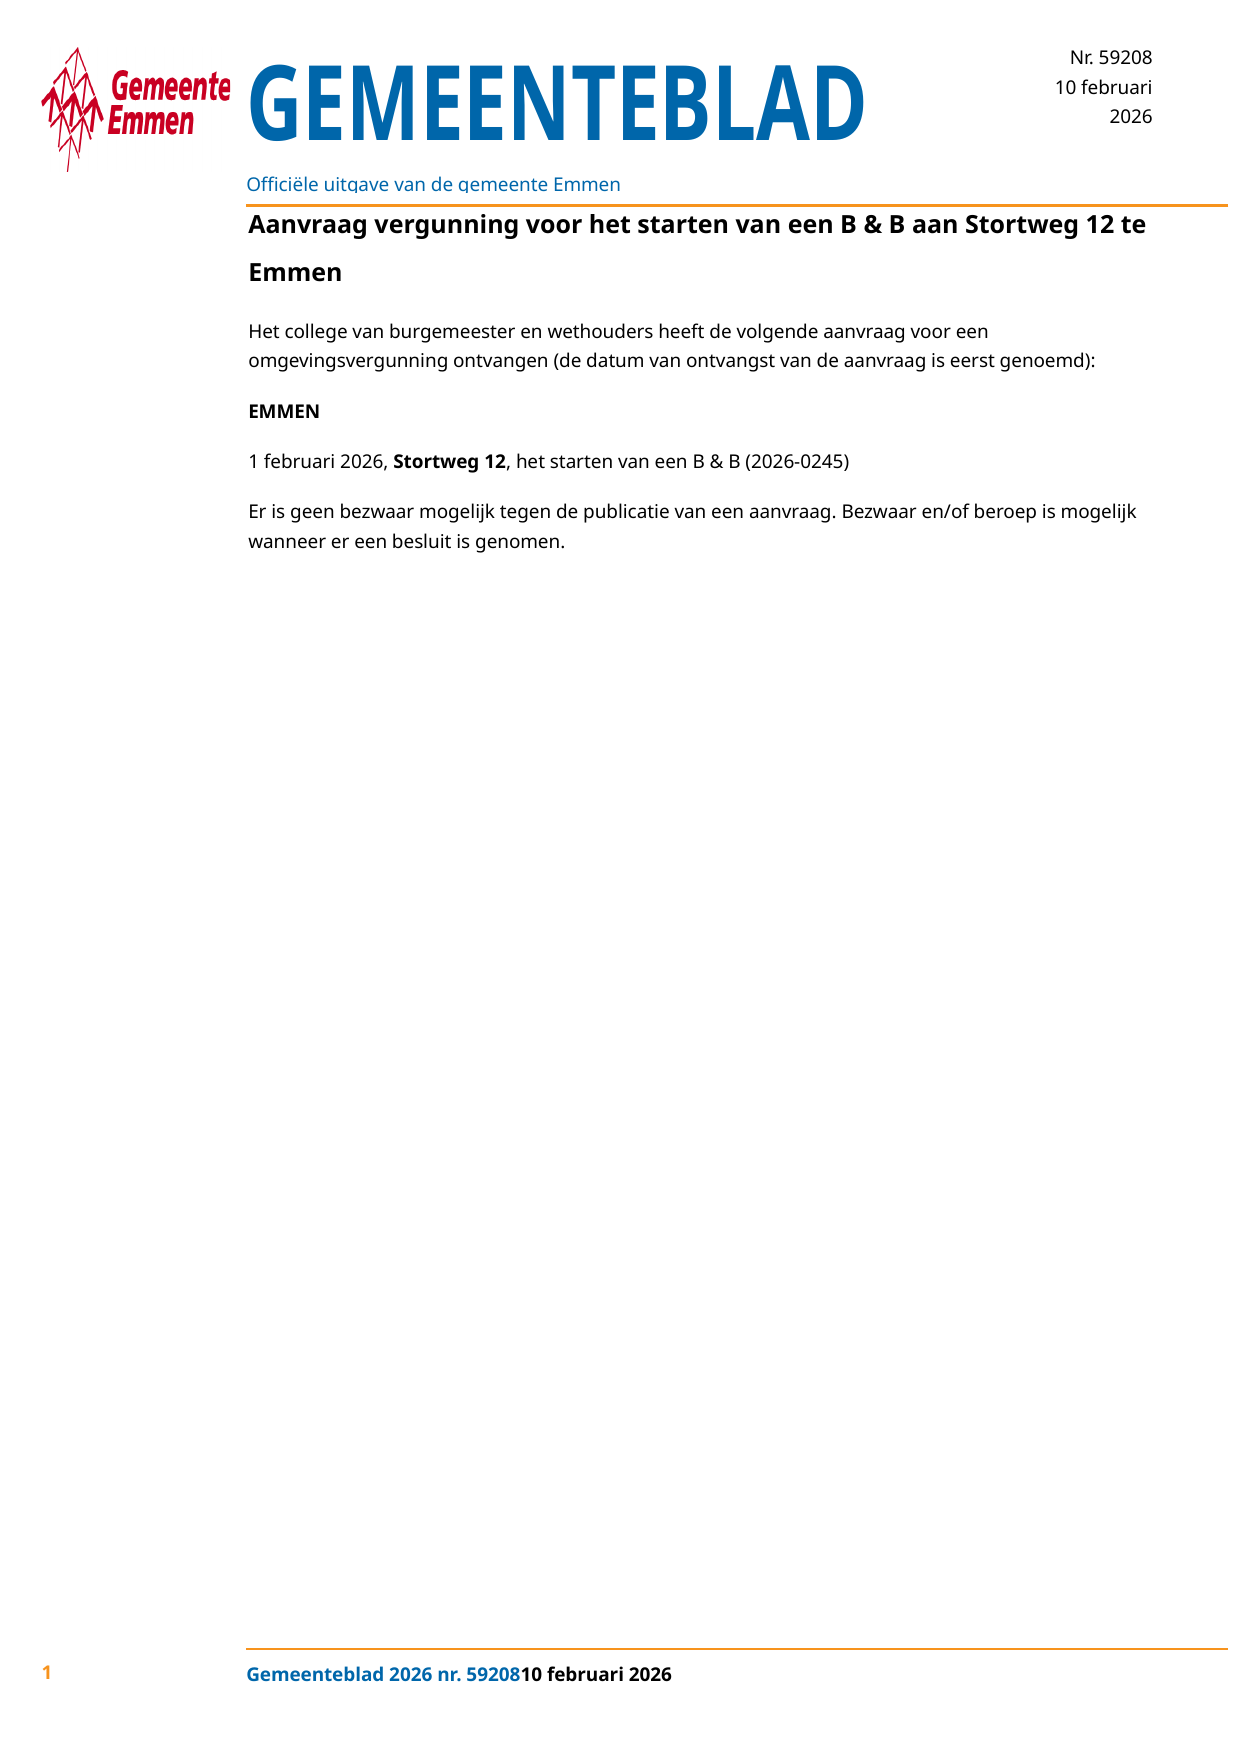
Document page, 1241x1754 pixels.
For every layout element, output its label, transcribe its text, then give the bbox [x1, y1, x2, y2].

text Er is geen bezwaar mogelijk tegen de publicatie van een aanvraag. Bezwaar en/of beroep is mogelijk wanneer er een besluit is genomen. [248, 499, 1152, 554]
text Het college van burgemeester en wethouders heeft de volgende aanvraag voor een omgevingsvergunning ontvangen (de datum van ontvangst van de aanvraag is eerst genoemd): [248, 318, 1152, 373]
text EMMEN [248, 398, 1152, 424]
text Aanvraag vergunning voor het starten van een B & B aan Stortweg 12 te Emmen [248, 207, 1152, 288]
picture [41, 47, 231, 172]
text 1 februari 2026, Stortweg 12, het starten van een B & B (2026-0245) [248, 448, 1152, 474]
